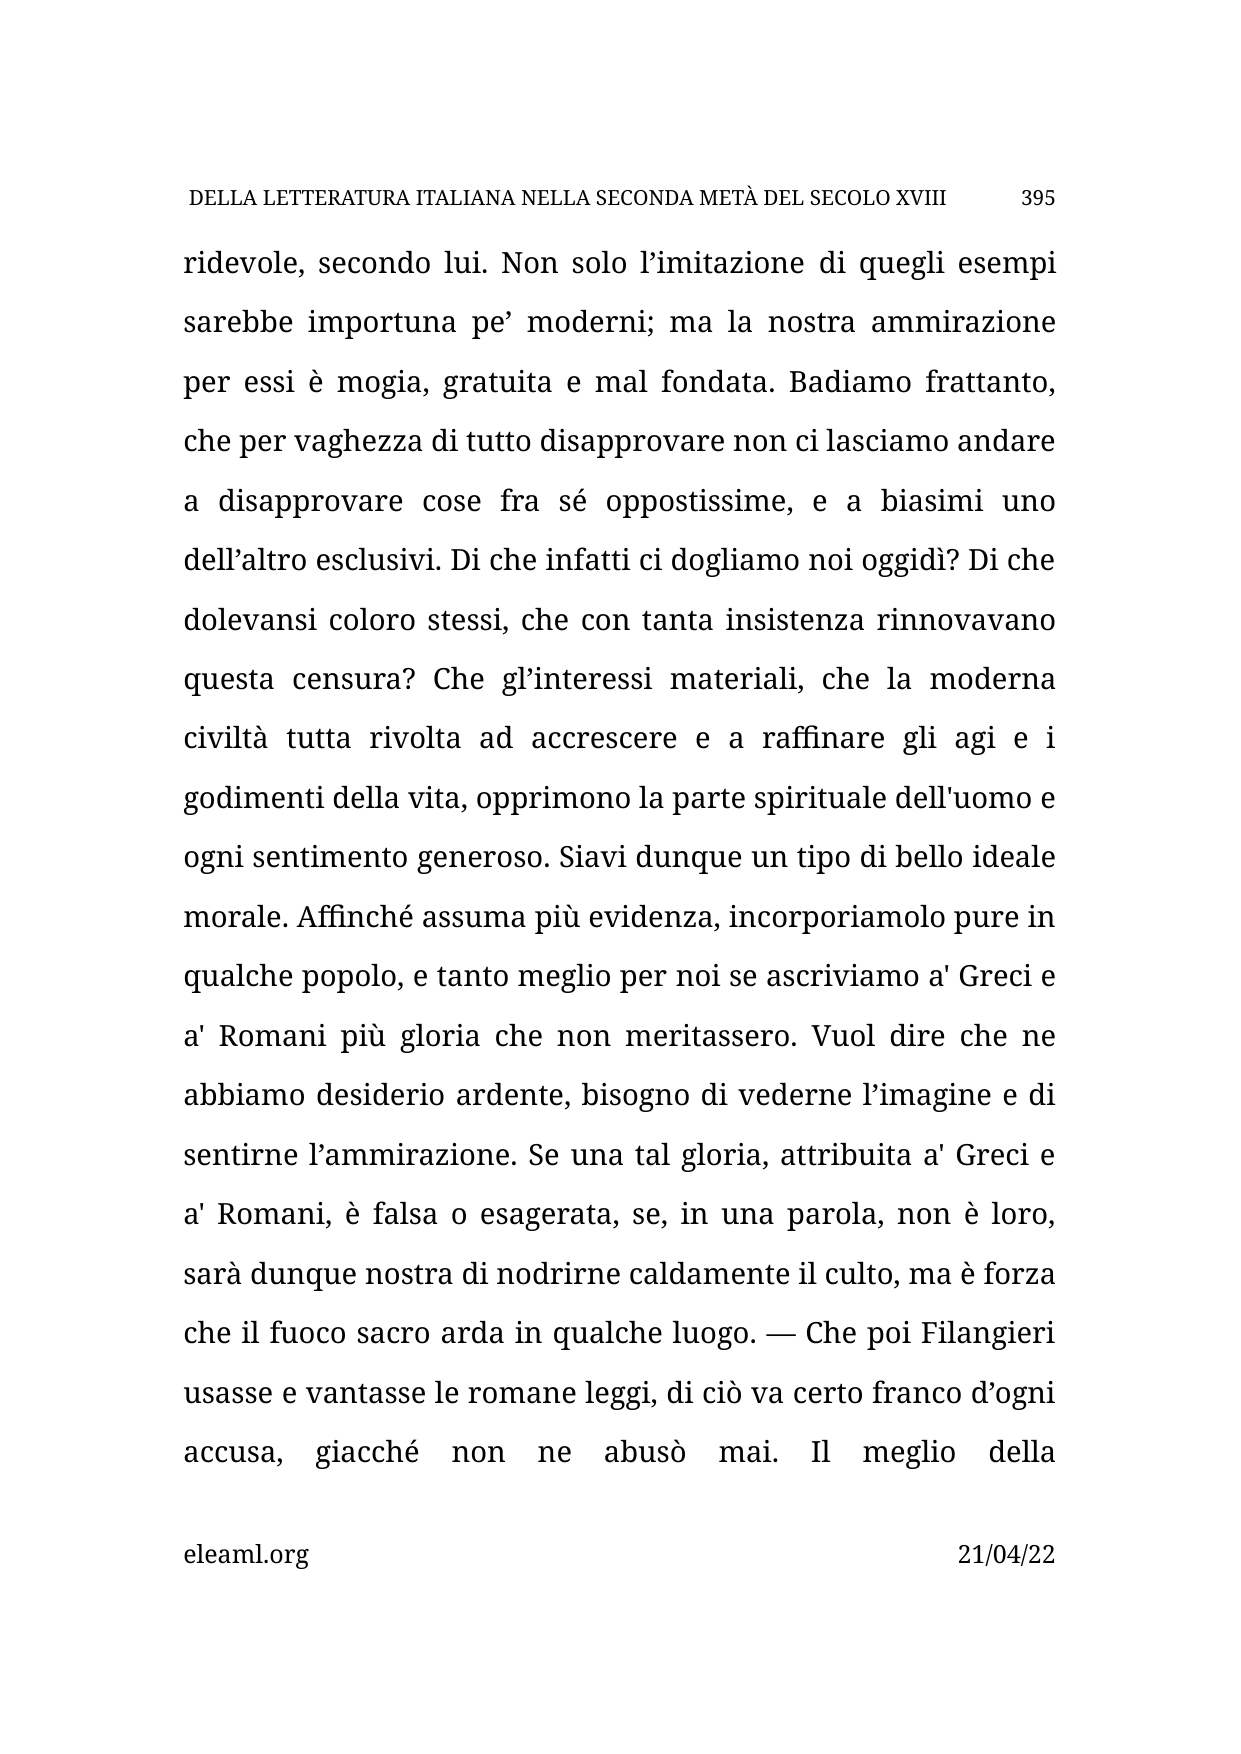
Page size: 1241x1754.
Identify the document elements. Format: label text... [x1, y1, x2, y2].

text ridevole, secondo lui. Non solo l’imitazione di quegli esempi sarebbe importuna pe’ moderni; ma la nostra ammirazione per essi è mogia, gratuita e mal fondata. Badiamo frattanto, che per vaghezza di tutto disapprovare non ci lasciamo andare a disapprovare cose fra sé oppostissime, e a biasimi uno dell’altro esclusivi. Di che infatti ci dogliamo noi oggidì? Di che dolevansi coloro stessi, che con tanta insistenza rinnovavano questa censura? Che gl’interessi materiali, che la moderna civiltà tutta rivolta ad accrescere e a raffinare gli agi e i godimenti della vita, opprimono la parte spirituale dell'uomo e ogni sentimento generoso. Siavi dunque un tipo di bello ideale morale. Affinché assuma più evidenza, incorporiamolo pure in qualche popolo, e tanto meglio per noi se ascriviamo a' Greci e a' Romani più gloria che non meritassero. Vuol dire che ne abbiamo desiderio ardente, bisogno di vederne l’imagine e di sentirne l’ammirazione. Se una tal gloria, attribuita a' Greci e a' Romani, è falsa o esagerata, se, in una parola, non è loro, sarà dunque nostra di nodrirne caldamente il culto, ma è forza che il fuoco sacro arda in qualche luogo. — Che poi Filangieri usasse e vantasse le romane leggi, di ciò va certo franco d’ogni accusa, giacché non ne abusò mai. Il meglio della [183, 242, 1057, 1471]
